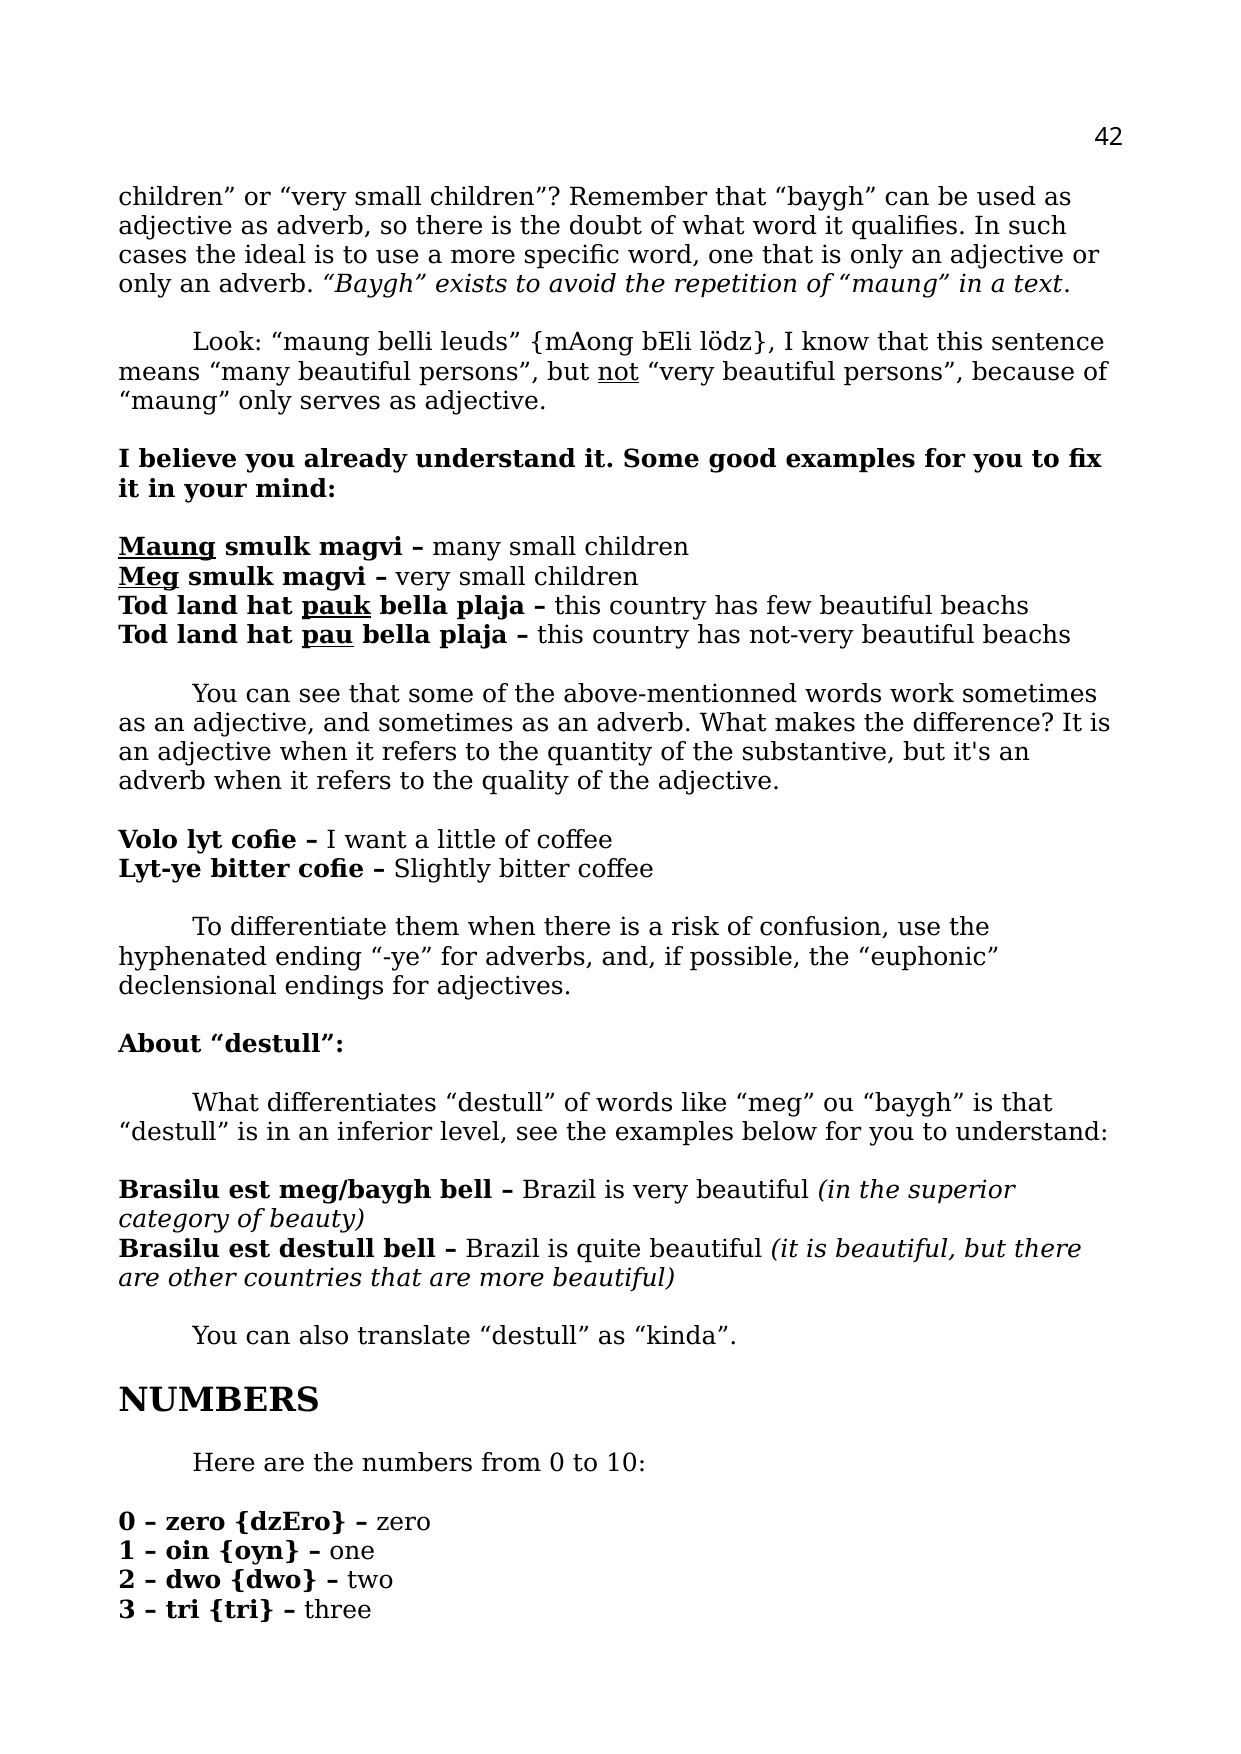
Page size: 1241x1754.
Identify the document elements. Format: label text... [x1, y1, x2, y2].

text Tod land hat pau bella plaja – this country has not-very beautiful beachs [118, 620, 1123, 649]
text About “destull”: [118, 1029, 1123, 1058]
text To differentiate them when there is a risk of confusion, use the hyphenated ending “-ye” for adverbs, and, if possible, the “euphonic” declensional endings for adjectives. [118, 912, 1123, 1000]
text 0 – zero {dzEro} – zero [118, 1506, 1123, 1536]
text Lyt-ye bitter cofie – Slightly bitter coffee [118, 854, 1123, 883]
text 3 – tri {tri} – three [118, 1594, 1123, 1624]
text Brasilu est destull bell – Brazil is quite beautiful (it is beautiful, but there are other countries that are more beautiful) [118, 1234, 1123, 1292]
text children” or “very small children”? Remember that “baygh” can be used as adjective as adverb, so there is the doubt of what word it qualifies. In such cases the ideal is to use a more specific word, one that is only an adjective or only an adverb. “Baygh” exists to avoid the repetition of “maung” in a text. [118, 182, 1123, 298]
text You can also translate “destull” as “kinda”. [118, 1321, 1123, 1351]
text You can see that some of the above-mentionned words work sometimes as an adjective, and sometimes as an adverb. What makes the difference? It is an adjective when it refers to the quantity of the substantive, but it's an adverb when it refers to the quality of the adjective. [118, 679, 1123, 795]
text 2 – dwo {dwo} – two [118, 1565, 1123, 1594]
text Here are the numbers from 0 to 10: [118, 1448, 1123, 1477]
text Meg smulk magvi – very small children [118, 561, 1123, 591]
text I believe you already understand it. Some good examples for you to fix it in your mind: [118, 444, 1123, 503]
text Brasilu est meg/baygh bell – Brazil is very beautiful (in the superior category of beauty) [118, 1175, 1123, 1234]
text What differentiates “destull” of words like “meg” ou “baygh” is that “destull” is in an inferior level, see the examples below for you to understand: [118, 1088, 1123, 1146]
text Maung smulk magvi – many small children [118, 532, 1123, 561]
text Volo lyt cofie – I want a little of coffee [118, 824, 1123, 854]
subtitle NUMBERS [118, 1380, 1123, 1419]
text 1 – oin {oyn} – one [118, 1536, 1123, 1565]
text Tod land hat pauk bella plaja – this country has few beautiful beachs [118, 591, 1123, 620]
text Look: “maung belli leuds” {mAong bEli lödz}, I know that this sentence means “many beautiful persons”, but not “very beautiful persons”, because of “maung” only serves as adjective. [118, 327, 1123, 415]
